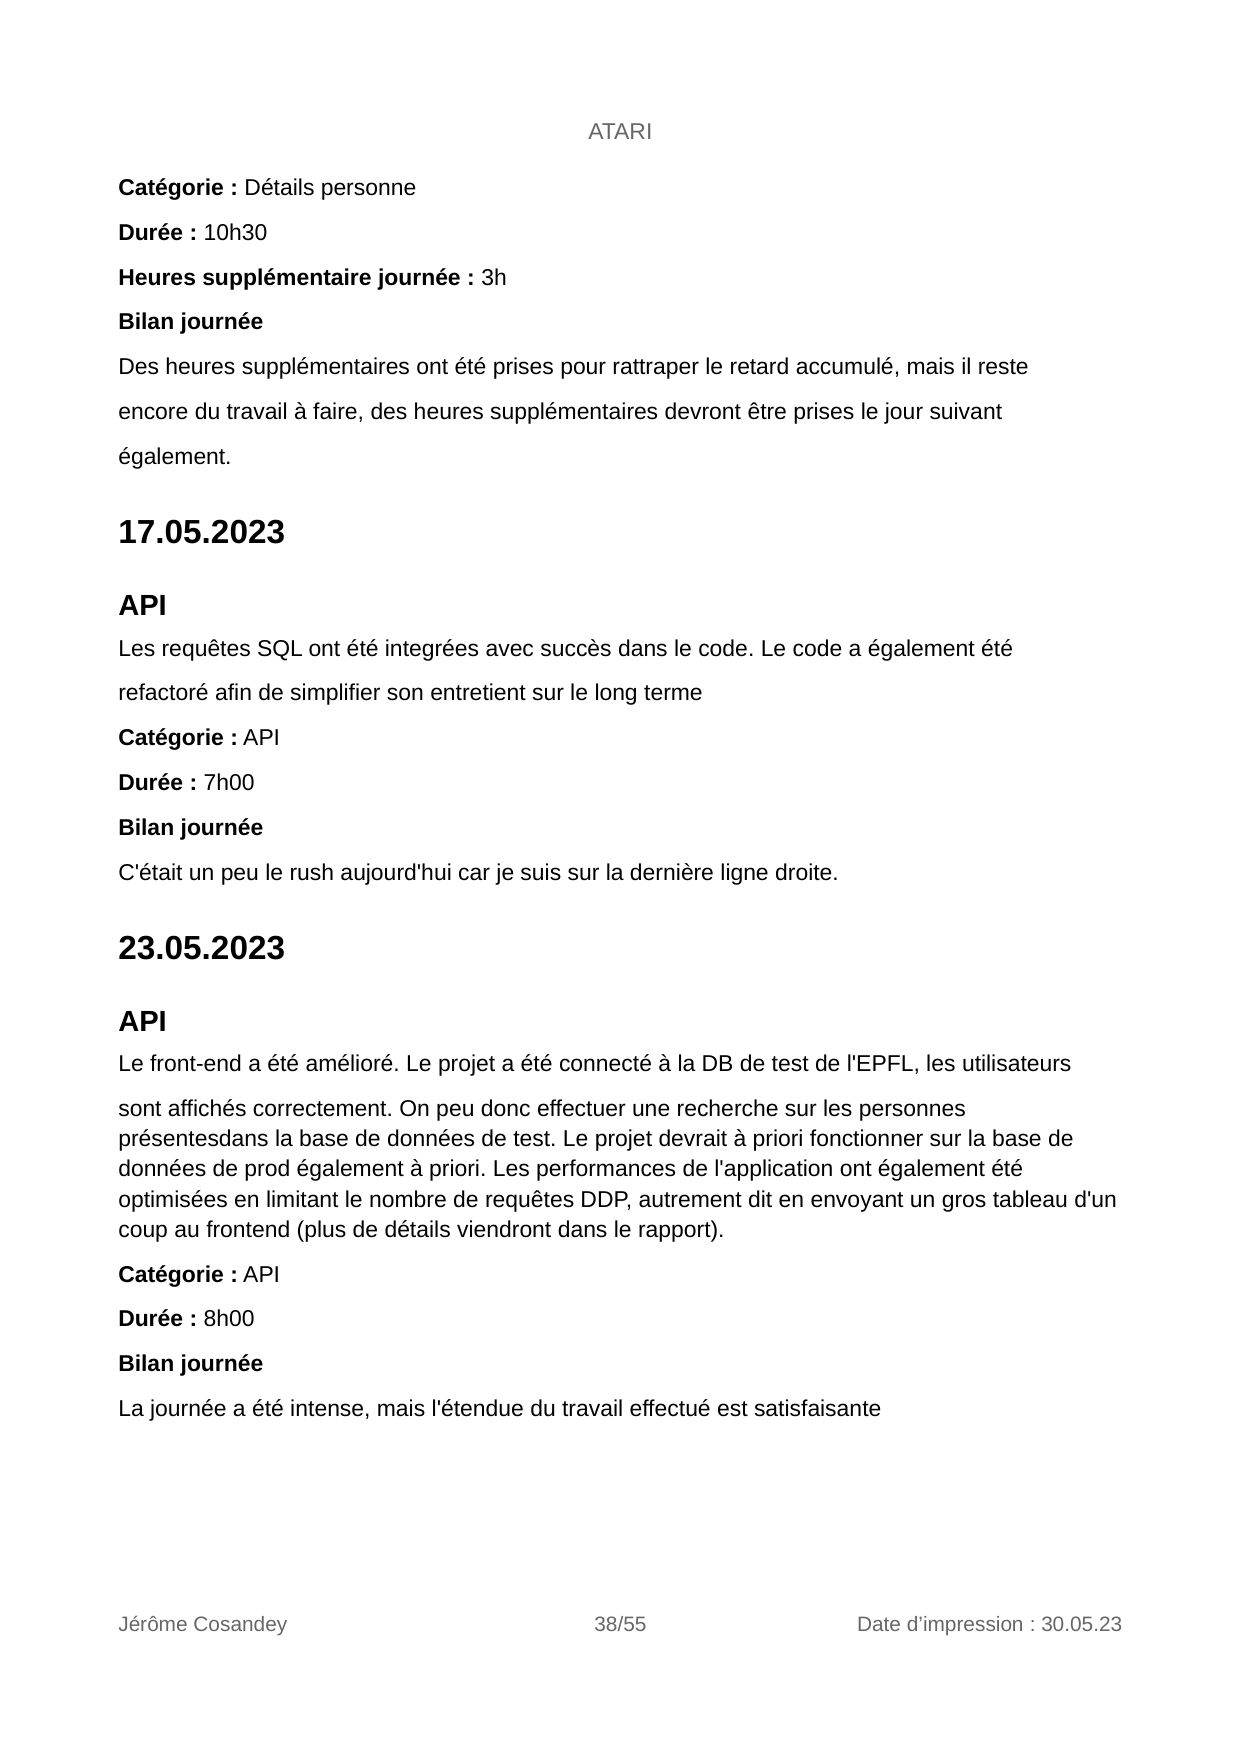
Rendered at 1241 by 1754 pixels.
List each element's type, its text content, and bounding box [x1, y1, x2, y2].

text sont affichés correctement. On peu donc effectuer une recherche sur les personnes présentesdans la base de données de test. Le projet devrait à priori fonctionner sur la base de données de prod également à priori. Les performances de l'application ont également été optimisées en limitant le nombre de requêtes DDP, autrement dit en envoyant un gros tableau d'un coup au frontend (plus de détails viendront dans le rapport). [118, 1095, 1122, 1242]
text Catégorie : Détails personne [118, 174, 1122, 200]
text Durée : 10h30 [118, 219, 1122, 245]
text Le front-end a été amélioré. Le projet a été connecté à la DB de test de l'EPFL, les utilisateurs [118, 1050, 1122, 1077]
text Catégorie : API [118, 724, 1122, 750]
subtitle 17.05.2023 [118, 512, 1122, 551]
text Catégorie : API [118, 1261, 1122, 1287]
text encore du travail à faire, des heures supplémentaires devront être prises le jour suivant [118, 398, 1122, 424]
text Des heures supplémentaires ont été prises pour rattraper le retard accumulé, mais il reste [118, 353, 1122, 379]
subtitle 23.05.2023 [118, 928, 1122, 967]
text Durée : 7h00 [118, 769, 1122, 795]
subtitle API [118, 1004, 1122, 1038]
text refactoré afin de simplifier son entretient sur le long terme [118, 679, 1122, 706]
text Bilan journée [118, 308, 1122, 335]
text C'était un peu le rush aujourd'hui car je suis sur la dernière ligne droite. [118, 858, 1122, 885]
subtitle API [118, 588, 1122, 622]
text Bilan journée [118, 1350, 1122, 1377]
text La journée a été intense, mais l'étendue du travail effectué est satisfaisante [118, 1395, 1122, 1421]
text également. [118, 443, 1122, 469]
text Durée : 8h00 [118, 1305, 1122, 1332]
text Heures supplémentaire journée : 3h [118, 263, 1122, 290]
text Les requêtes SQL ont été integrées avec succès dans le code. Le code a également été [118, 634, 1122, 661]
text Bilan journée [118, 814, 1122, 840]
